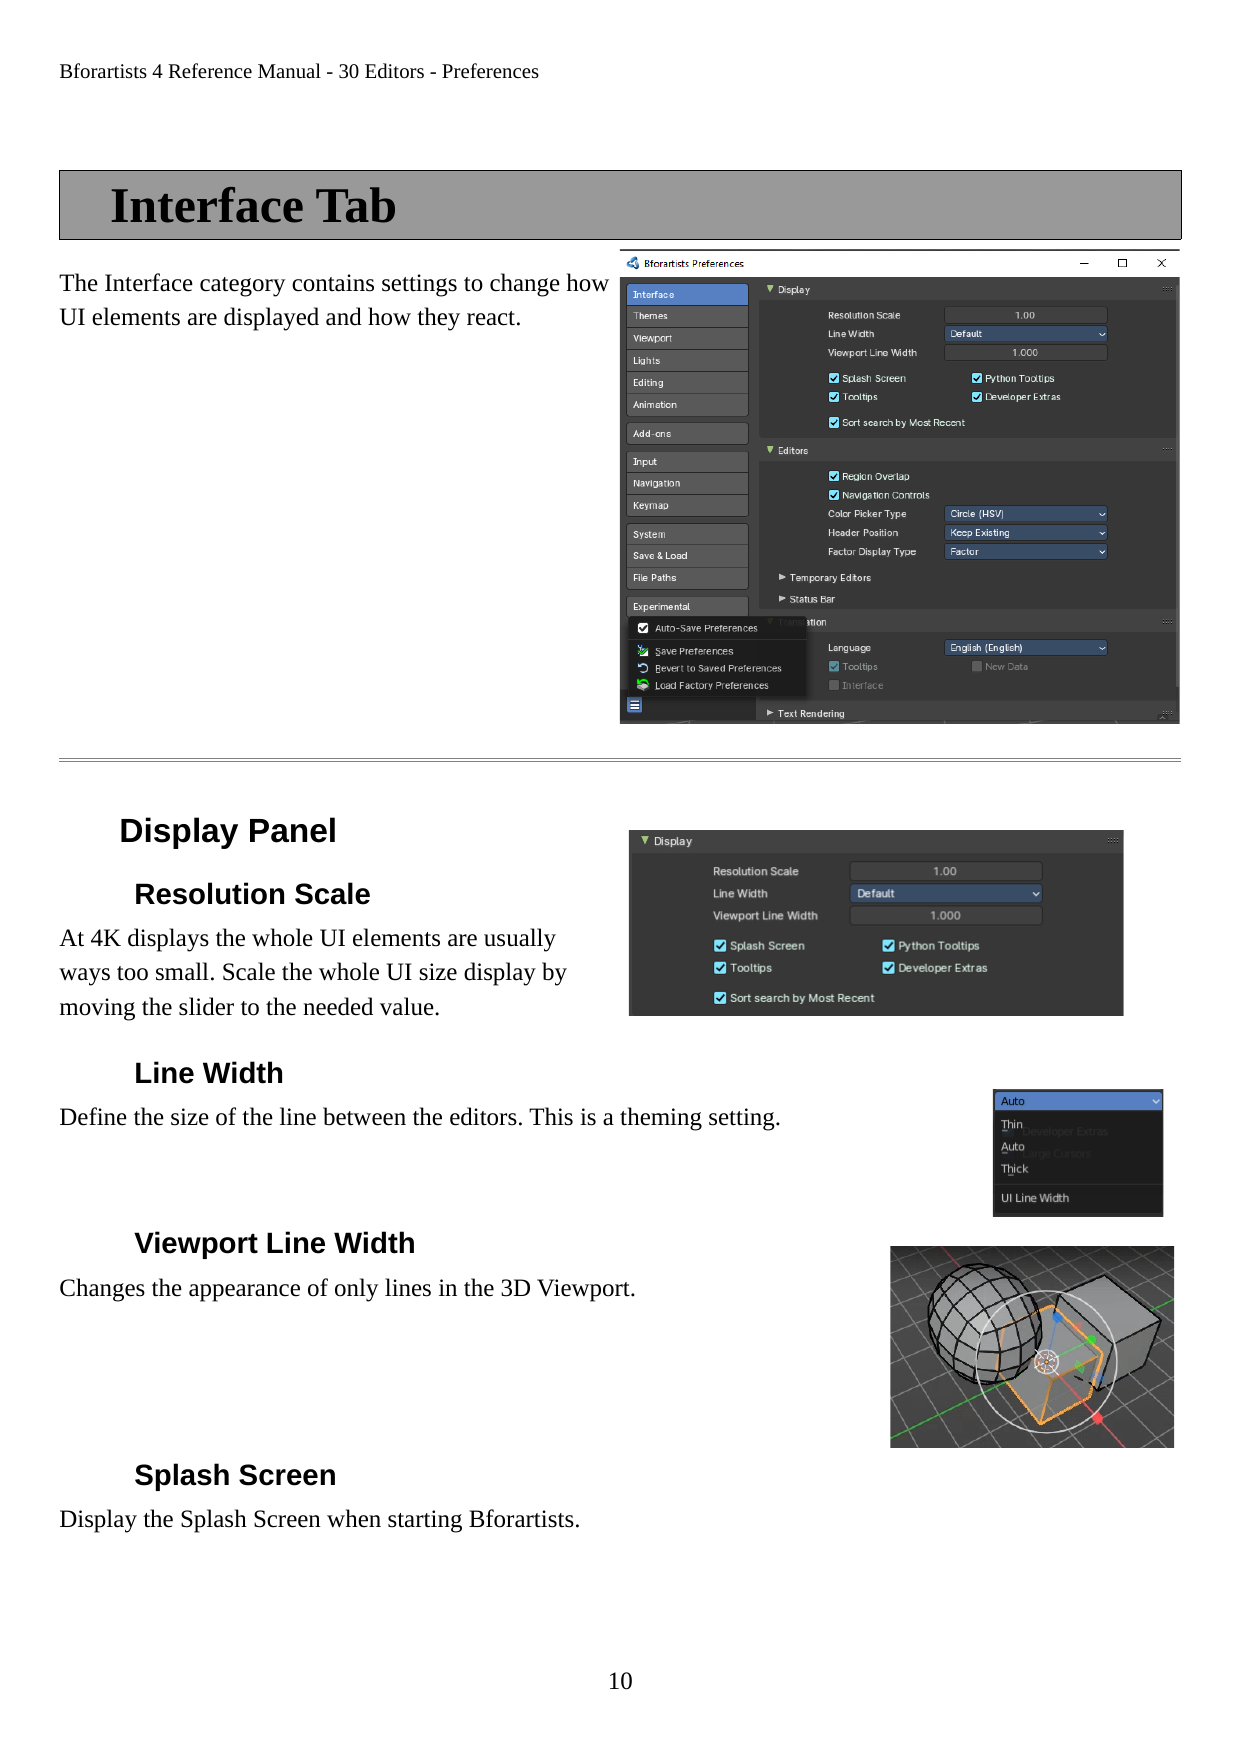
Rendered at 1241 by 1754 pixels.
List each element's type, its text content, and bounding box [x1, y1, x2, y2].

subtitle Viewport Line Width [59, 1226, 1181, 1260]
text At 4K displays the whole UI elements are usually ways too small. Scale the whole UI size display by moving the slider to the needed value. [59, 923, 1181, 1021]
subtitle Line Width [59, 1056, 1181, 1089]
table_header Interface Tab [60, 171, 1181, 239]
text The Interface category contains settings to change how UI elements are displayed and how they react. [59, 268, 619, 331]
text Changes the appearance of only lines in the 3D Viewport. [59, 1273, 890, 1301]
subtitle Resolution Scale [59, 877, 628, 911]
text Display the Splash Screen when starting Bforartists. [59, 1504, 1181, 1533]
text Define the size of the line between the editors. This is a theming setting. [59, 1102, 992, 1131]
subtitle Display Panel [59, 811, 1181, 850]
picture [619, 249, 1180, 724]
subtitle Splash Screen [59, 1458, 1181, 1492]
picture [890, 1246, 1175, 1448]
picture [992, 1089, 1164, 1217]
subtitle [1124, 877, 1181, 911]
picture [628, 830, 1124, 1016]
